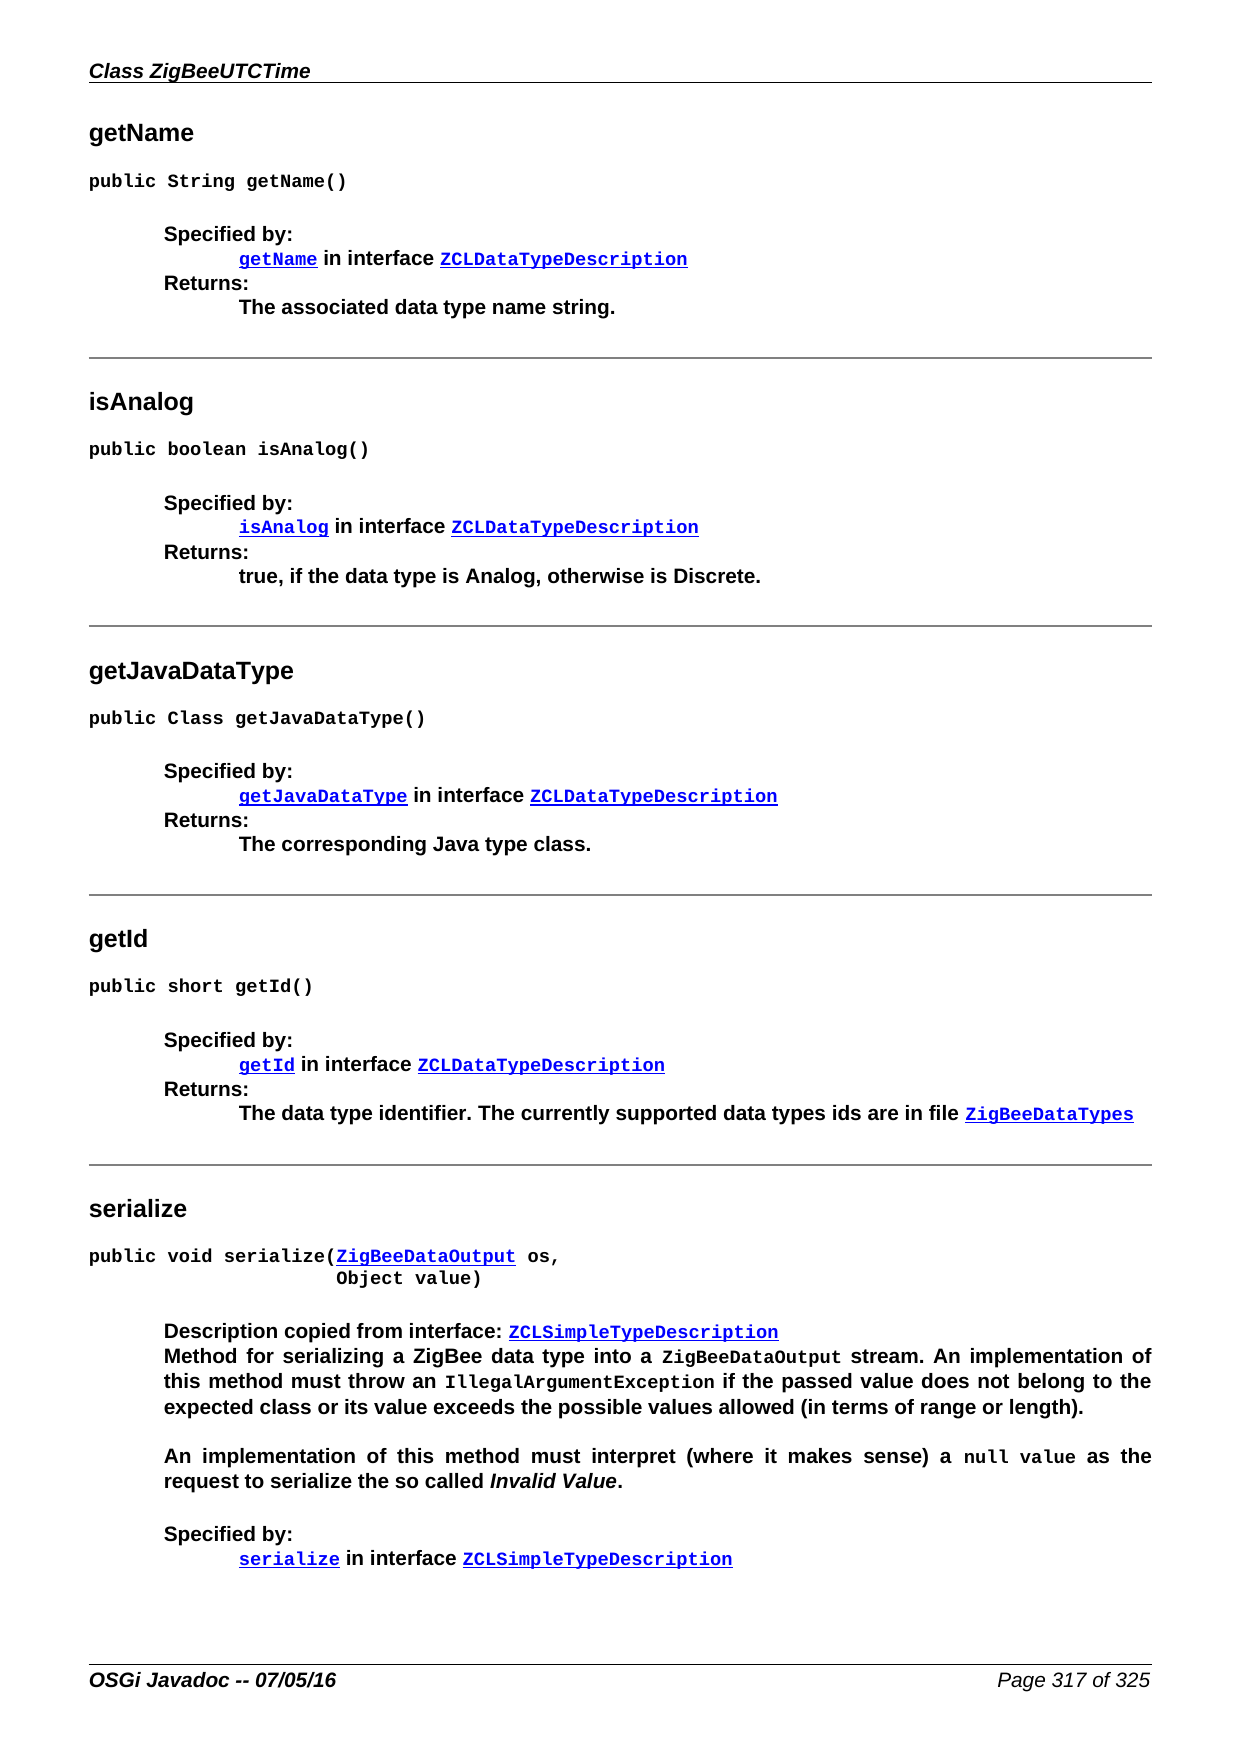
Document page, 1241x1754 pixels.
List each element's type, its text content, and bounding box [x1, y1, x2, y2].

text Returns: [163, 539, 1152, 563]
text Specified by: [163, 1522, 1152, 1546]
text public boolean isAnalog() [88, 440, 1152, 461]
text The data type identifier. The currently supported data types ids are in file ZigBeeDataTypes [238, 1101, 1152, 1126]
text serialize in interface ZCLSimpleTypeDescription [238, 1546, 1152, 1571]
text public void serialize(ZigBeeDataOutput os, Object value) [88, 1247, 1152, 1290]
subtitle serialize [88, 1194, 1152, 1223]
text public String getName() [88, 171, 1152, 193]
text Returns: [163, 1077, 1152, 1101]
text Returns: [163, 808, 1152, 832]
text Specified by: [163, 490, 1152, 514]
text The associated data type name string. [238, 295, 1152, 319]
subtitle isAnalog [88, 387, 1152, 416]
text getName in interface ZCLDataTypeDescription [238, 246, 1152, 271]
text Returns: [163, 271, 1152, 295]
text Specified by: [163, 222, 1152, 246]
text Specified by: [163, 759, 1152, 783]
text getId in interface ZCLDataTypeDescription [238, 1052, 1152, 1077]
text public Class getJavaDataType() [88, 709, 1152, 730]
text isAnalog in interface ZCLDataTypeDescription [238, 514, 1152, 539]
subtitle getId [88, 924, 1152, 953]
subtitle getName [88, 118, 1152, 147]
text true, if the data type is Analog, otherwise is Discrete. [238, 563, 1152, 587]
text The corresponding Java type class. [238, 832, 1152, 856]
text getJavaDataType in interface ZCLDataTypeDescription [238, 783, 1152, 808]
text An implementation of this method must interpret (where it makes sense) a null value as the request to serialize the so called Invalid Value. [163, 1443, 1152, 1493]
text public short getId() [88, 977, 1152, 998]
text Method for serializing a ZigBee data type into a ZigBeeDataOutput stream. An implementation of this method must throw an IllegalArgumentException if the passed value does not belong to the expected class or its value exceeds the possible values allowed (in terms of range or length). [163, 1344, 1152, 1418]
subtitle getJavaDataType [88, 656, 1152, 684]
text Description copied from interface: ZCLSimpleTypeDescription [163, 1319, 1152, 1344]
text Specified by: [163, 1028, 1152, 1052]
